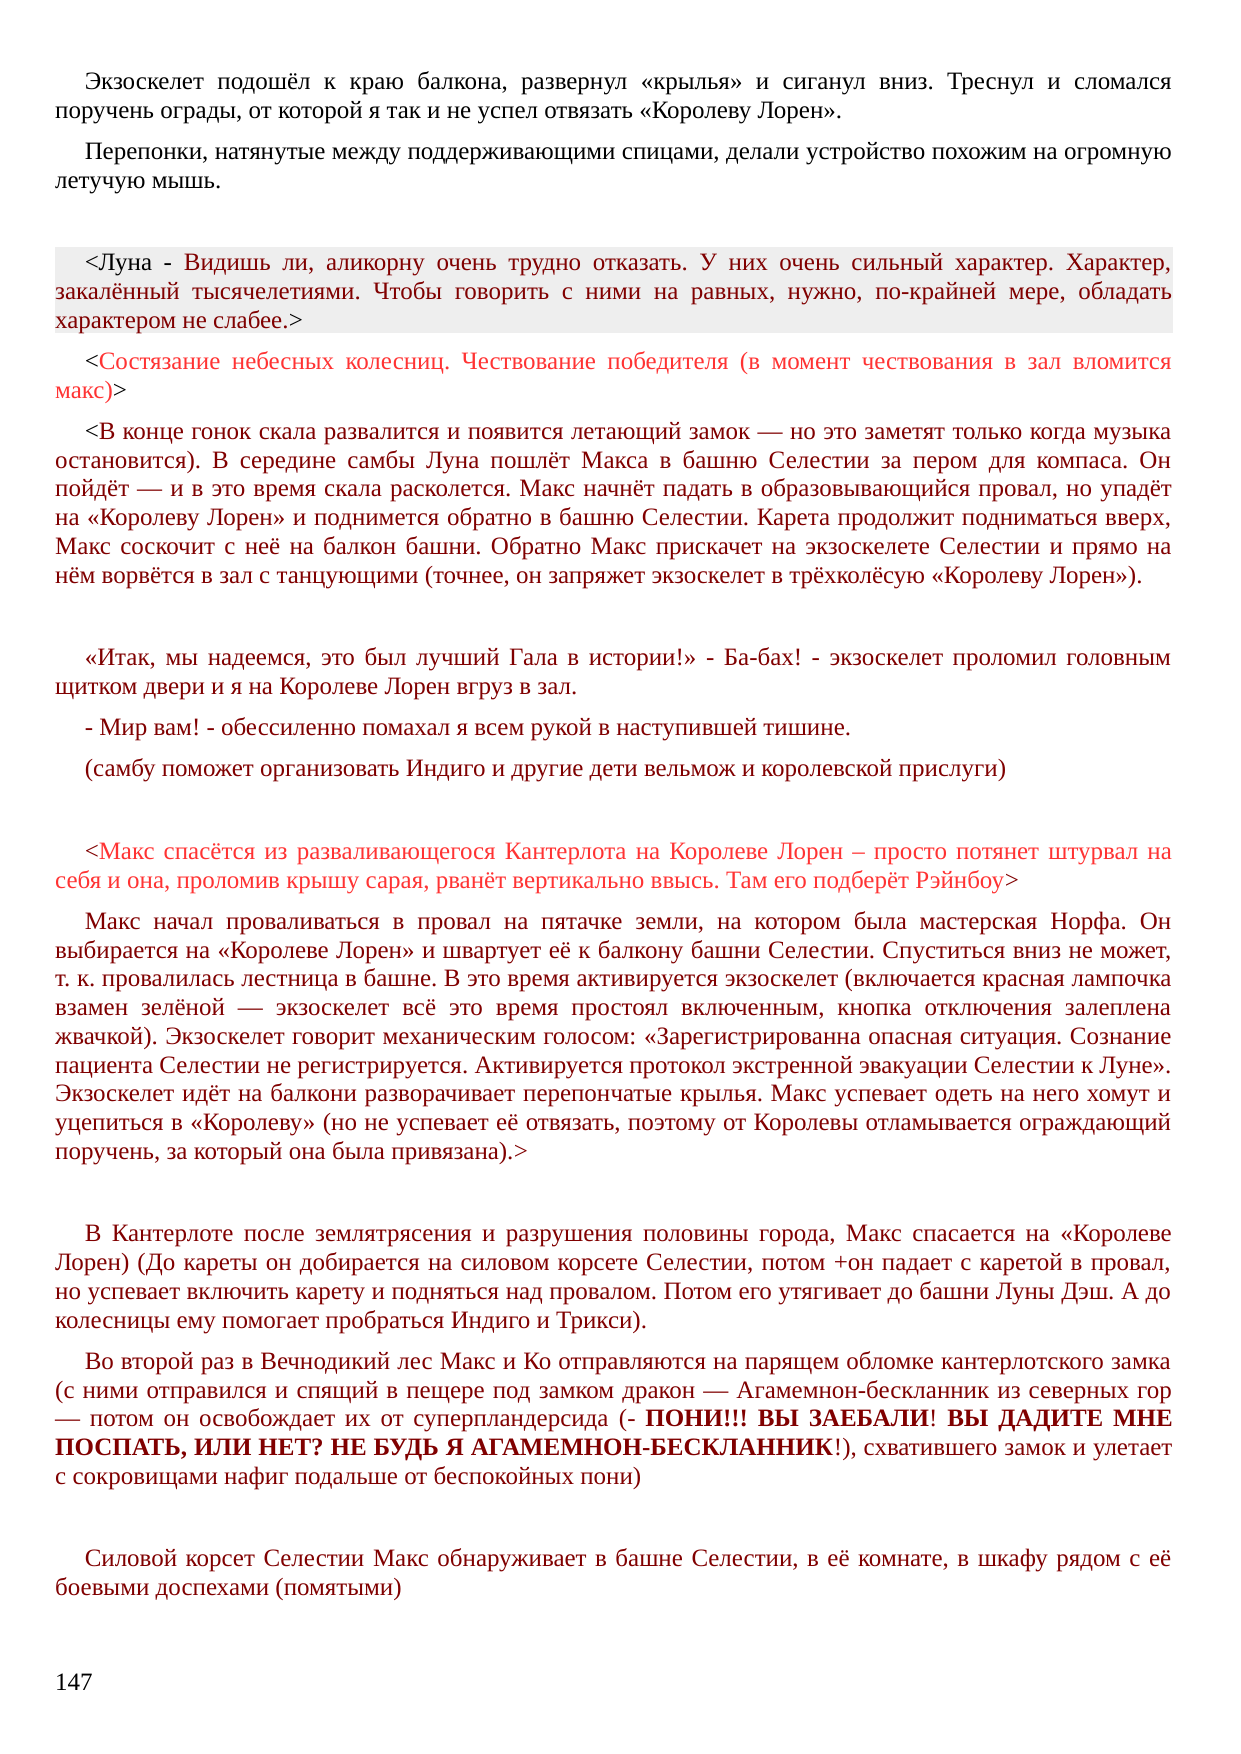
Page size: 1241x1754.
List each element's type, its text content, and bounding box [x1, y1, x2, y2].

text «Итак, мы надеемся, это был лучший Гала в истории!» - Ба-бах! - экзоскелет проломил головным щитком двери и я на Королеве Лорен вгруз в зал. [55, 642, 1173, 700]
text <Луна - Видишь ли, аликорну очень трудно отказать. У них очень сильный характер. Характер, закалённый тысячелетиями. Чтобы говорить с ними на равных, нужно, по-крайней мере, обладать характером не слабее.> [55, 247, 1173, 333]
text В Кантерлоте после землятрясения и разрушения половины города, Макс спасается на «Королеве Лорен) (До кареты он добирается на силовом корсете Селестии, потом +он падает с каретой в провал, но успевает включить карету и подняться над провалом. Потом его утягивает до башни Луны Дэш. А до колесницы ему помогает пробраться Индиго и Трикси). [55, 1218, 1173, 1333]
text <В конце гонок скала развалится и появится летающий замок — но это заметят только когда музыка остановится). В середине самбы Луна пошлёт Макса в башню Селестии за пером для компаса. Он пойдёт — и в это время скала расколется. Макс начнёт падать в образовывающийся провал, но упадёт на «Королеву Лорен» и поднимется обратно в башню Селестии. Карета продолжит подниматься вверх, Макс соскочит с неё на балкон башни. Обратно Макс прискачет на экзоскелете Селестии и прямо на нём ворвётся в зал с танцующими (точнее, он запряжет экзоскелет в трёхколёсую «Королеву Лорен»). [55, 416, 1173, 588]
text Экзоскелет подошёл к краю балкона, развернул «крылья» и сиганул вниз. Треснул и сломался поручень ограды, от которой я так и не успел отвязать «Королеву Лорен». [55, 66, 1173, 123]
text <Макс спасётся из разваливающегося Кантерлота на Королеве Лорен – просто потянет штурвал на себя и она, проломив крышу сарая, рванёт вертикально ввысь. Там его подберёт Рэйнбоу> [55, 836, 1173, 893]
text Макс начал проваливаться в провал на пятачке земли, на котором была мастерская Норфа. Он выбирается на «Королеве Лорен» и швартует её к балкону башни Селестии. Спуститься вниз не может, т. к. провалилась лестница в башне. В это время активируется экзоскелет (включается красная лампочка взамен зелёной — экзоскелет всё это время простоял включенным, кнопка отключения залеплена жвачкой). Экзоскелет говорит механическим голосом: «Зарегистрированна опасная ситуация. Сознание пациента Селестии не регистрируется. Активируется протокол экстренной эвакуации Селестии к Луне». Экзоскелет идёт на балкони разворачивает перепончатые крылья. Макс успевает одеть на него хомут и уцепиться в «Королеву» (но не успевает её отвязать, поэтому от Королевы отламывается ограждающий поручень, за который она была привязана).> [55, 906, 1173, 1165]
text - Мир вам! - обессиленно помахал я всем рукой в наступившей тишине. [55, 712, 1173, 741]
text Силовой корсет Селестии Макс обнаруживает в башне Селестии, в её комнате, в шкафу рядом с её боевыми доспехами (помятыми) [55, 1543, 1173, 1601]
text Во второй раз в Вечнодикий лес Макс и Ко отправляются на парящем обломке кантерлотского замка (с ними отправился и спящий в пещере под замком дракон — Агамемнон-бескланник из северных гор — потом он освобождает их от суперпландерсида (- ПОНИ!!! ВЫ ЗАЕБАЛИ! ВЫ ДАДИТЕ МНЕ ПОСПАТЬ, ИЛИ НЕТ? НЕ БУДЬ Я АГАМЕМНОН-БЕСКЛАННИК!), схватившего замок и улетает с сокровищами нафиг подальше от беспокойных пони) [55, 1346, 1173, 1490]
text Перепонки, натянутые между поддерживающими спицами, делали устройство похожим на огромную летучую мышь. [55, 136, 1173, 193]
text (самбу поможет организовать Индиго и другие дети вельмож и королевской прислуги) [55, 753, 1173, 782]
text <Состязание небесных колесниц. Чествование победителя (в момент чествования в зал вломится макс)> [55, 346, 1173, 403]
